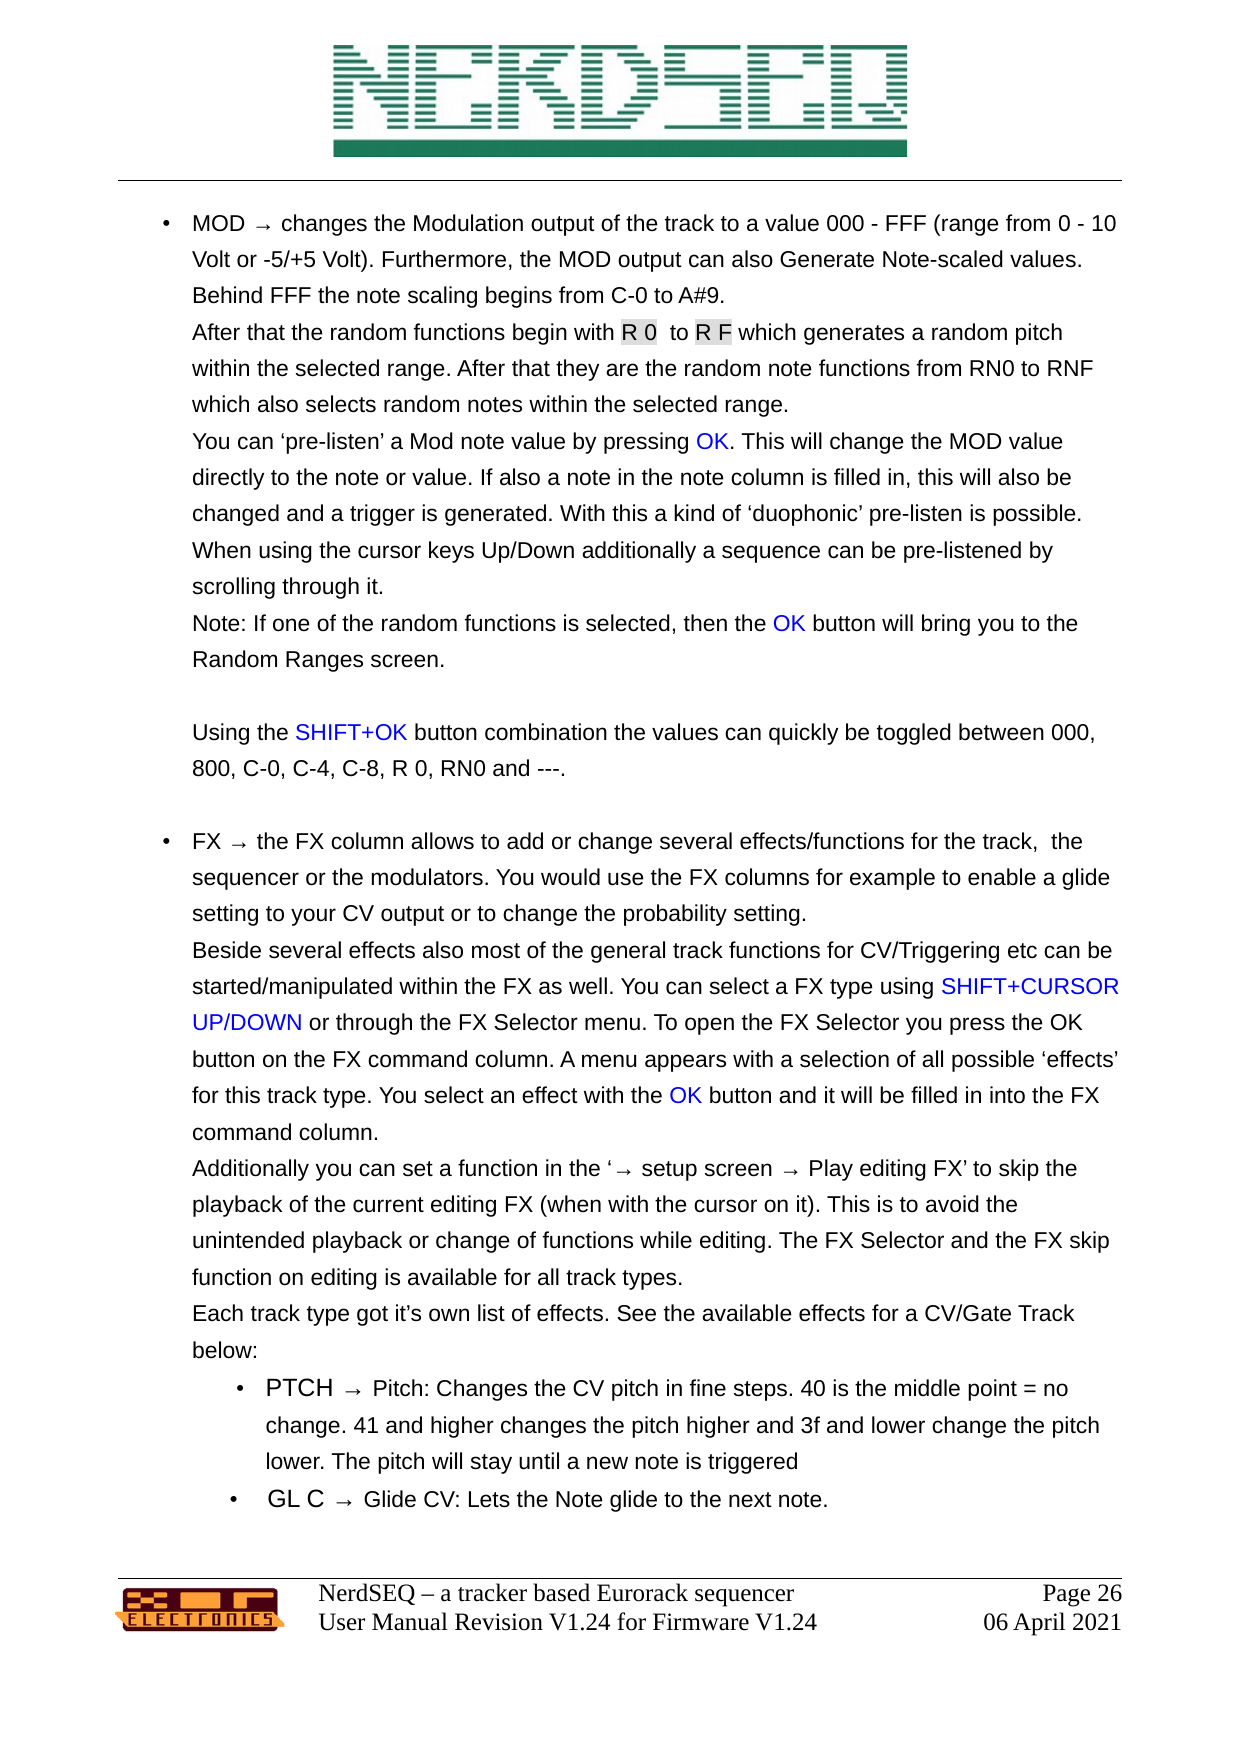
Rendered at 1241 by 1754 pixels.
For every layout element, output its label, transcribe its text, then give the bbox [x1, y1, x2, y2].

picture [333, 45, 908, 157]
list FX → the FX column allows to add or change several effects/functions for the track, the sequencer or the modulators. You would use the FX columns for example to enable a glide setting to your CV output or to change the probability setting. [162, 828, 1122, 927]
list Beside several effects also most of the general track functions for CV/Triggering etc can be started/manipulated within the FX as well. You can select a FX type using SHIFT+CURSOR UP/DOWN or through the FX Selector menu. To open the FX Selector you press the OK button on the FX command column. A menu appears with a selection of all possible ‘effects’ for this track type. You select an effect with the OK button and it will be filled in into the FX command column. [162, 937, 1122, 1145]
list MOD → changes the Modulation output of the track to a value 000 - FFF (range from 0 - 10 Volt or -5/+5 Volt). Furthermore, the MOD output can also Generate Note-scaled values. Behind FFF the note scaling begins from C-0 to A#9. After that the random functions begin with R 0 to R F which generates a random pitch within the selected range. After that they are the random note functions from RN0 to RNF which also selects random notes within the selected range. [162, 209, 1122, 418]
list Using the SHIFT+OK button combination the values can quickly be toggled between 000, 800, C-0, C-4, C-8, R 0, RN0 and ---. [162, 718, 1122, 781]
picture [115, 1584, 285, 1634]
list You can ‘pre-listen’ a Mod note value by pressing OK. This will change the MOD value directly to the note or value. If also a note in the note column is filled in, this will also be changed and a trigger is generated. With this a kind of ‘duophonic’ pre-listen is possible. When using the cursor keys Up/Down additionally a sequence can be pre-listened by scrolling through it. Note: If one of the random functions is selected, then the OK button will bring you to the Random Ranges screen. [162, 428, 1122, 708]
list PTCH → Pitch: Changes the CV pitch in fine steps. 40 is the middle point = no change. 41 and higher changes the pitch higher and 3f and lower change the pitch lower. The pitch will stay until a new note is triggered [236, 1373, 1122, 1474]
list Additionally you can set a function in the ‘→ setup screen → Play editing FX’ to skip the playback of the current editing FX (when with the cursor on it). This is to avoid the unintended playback or change of functions while editing. The FX Selector and the FX skip function on editing is available for all track types. Each track type got it’s own list of effects. See the available effects for a CV/Gate Track below: [162, 1155, 1122, 1363]
list GL C → Glide CV: Lets the Note glide to the next note. [229, 1484, 1122, 1513]
